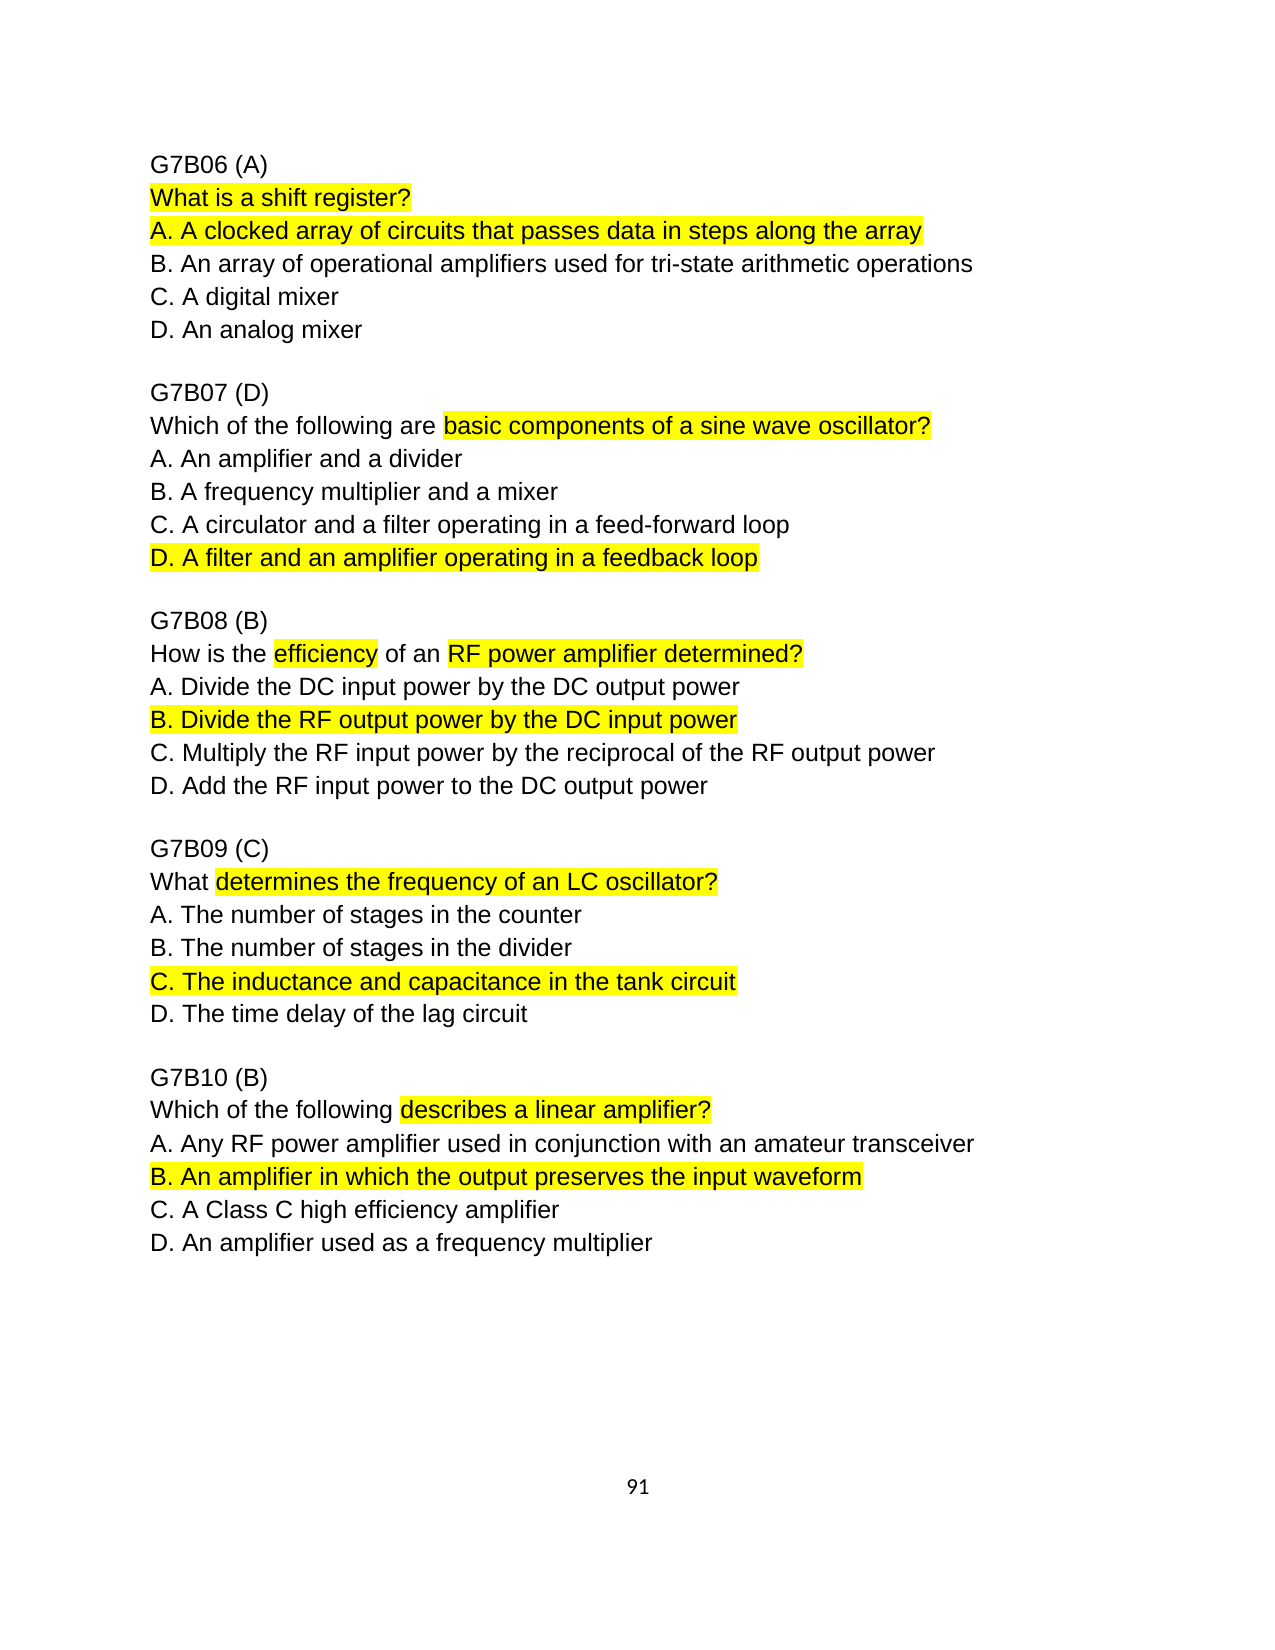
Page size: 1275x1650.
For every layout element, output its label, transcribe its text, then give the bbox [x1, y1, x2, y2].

text G7B09 (C) What determines the frequency of an LC oscillator? A. The number of stages in the counter B. The number of stages in the divider C. The inductance and capacitance in the tank circuit D. The time delay of the lag circuit [150, 834, 1125, 1028]
text G7B06 (A) What is a shift register? A. A clocked array of circuits that passes data in steps along the array B. An array of operational amplifiers used for tri-state arithmetic operations C. A digital mixer D. An analog mixer [150, 150, 1125, 344]
text G7B08 (B) How is the efficiency of an RF power amplifier determined? A. Divide the DC input power by the DC output power B. Divide the RF output power by the DC input power C. Multiply the RF input power by the reciprocal of the RF output power D. Add the RF input power to the DC output power [150, 606, 1125, 800]
text G7B07 (D) Which of the following are basic components of a sine wave oscillator? A. An amplifier and a divider B. A frequency multiplier and a mixer C. A circulator and a filter operating in a feed-forward loop D. A filter and an amplifier operating in a feedback loop [150, 378, 1125, 572]
text G7B10 (B) Which of the following describes a linear amplifier? A. Any RF power amplifier used in conjunction with an amateur transceiver B. An amplifier in which the output preserves the input waveform C. A Class C high efficiency amplifier D. An amplifier used as a frequency multiplier [150, 1062, 1125, 1256]
